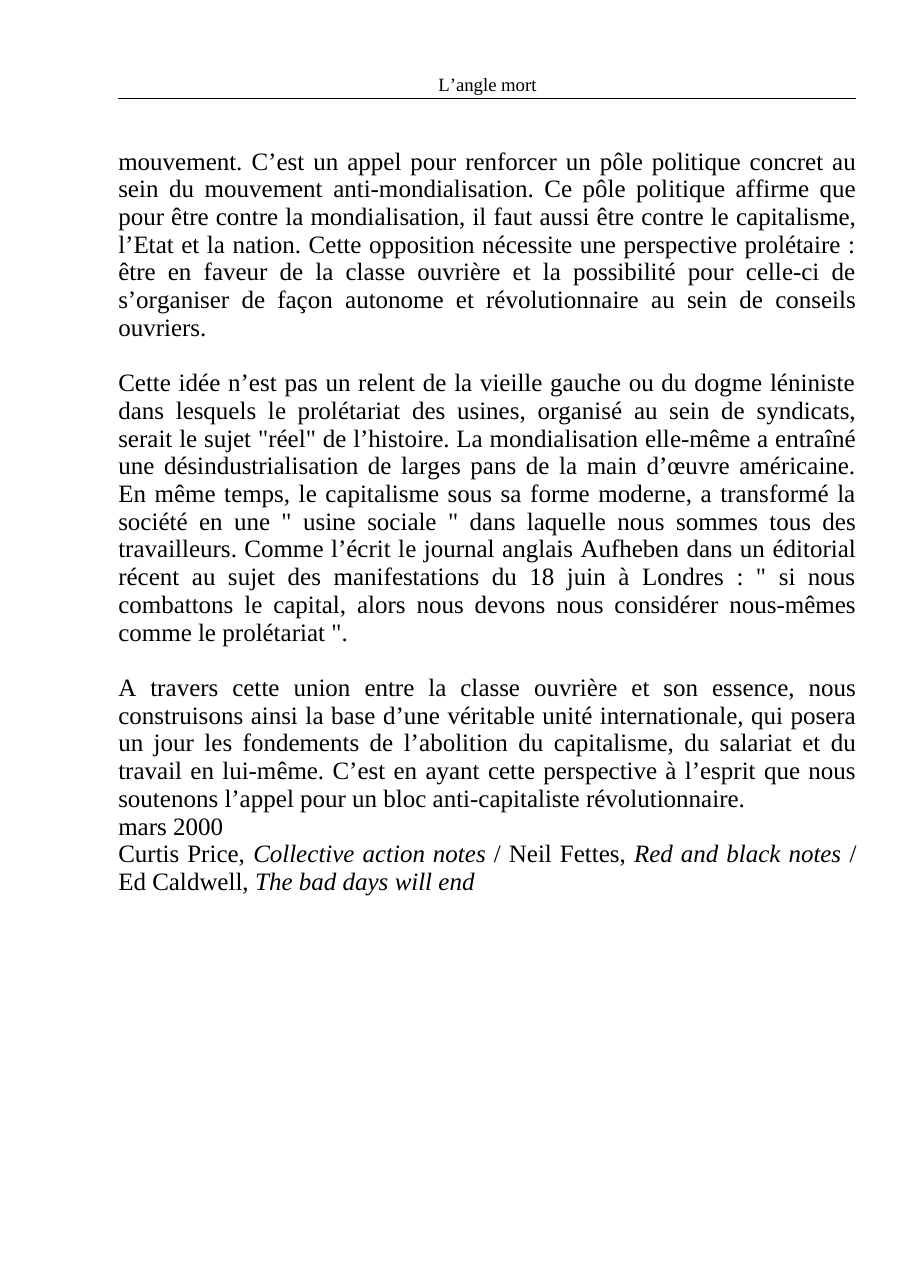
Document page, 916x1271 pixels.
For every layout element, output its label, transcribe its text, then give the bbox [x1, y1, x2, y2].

text A travers cette union entre la classe ouvrière et son essence, nous construisons ainsi la base d’une véritable unité internationale, qui posera un jour les fondements de l’abolition du capitalisme, du salariat et du travail en lui-même. C’est en ayant cette perspective à l’esprit que nous soutenons l’appel pour un bloc anti-capitaliste révolutionnaire. mars 2000 [118, 646, 856, 840]
text mouvement. C’est un appel pour renforcer un pôle politique concret au sein du mouvement anti-mondialisation. Ce pôle politique affirme que pour être contre la mondialisation, il faut aussi être contre le capitalisme, l’Etat et la nation. Cette opposition nécessite une perspective prolétaire : être en faveur de la classe ouvrière et la possibilité pour celle-ci de s’organiser de façon autonome et révolutionnaire au sein de conseils ouvriers. Cette idée n’est pas un relent de la vieille gauche ou du dogme léniniste dans lesquels le prolétariat des usines, organisé au sein de syndicats, serait le sujet "réel" de l’histoire. La mondialisation elle-même a entraîné une désindustrialisation de larges pans de la main d’œuvre américaine. En même temps, le capitalisme sous sa forme moderne, a transformé la société en une " usine sociale " dans laquelle nous sommes tous des travailleurs. Comme l’écrit le journal anglais Aufheben dans un éditorial récent au sujet des manifestations du 18 juin à Londres : " si nous combattons le capital, alors nous devons nous considérer nous-mêmes comme le prolétariat ". [118, 148, 856, 646]
text Curtis Price, Collective action notes / Neil Fettes, Red and black notes / Ed Caldwell, The bad days will end [118, 840, 856, 896]
